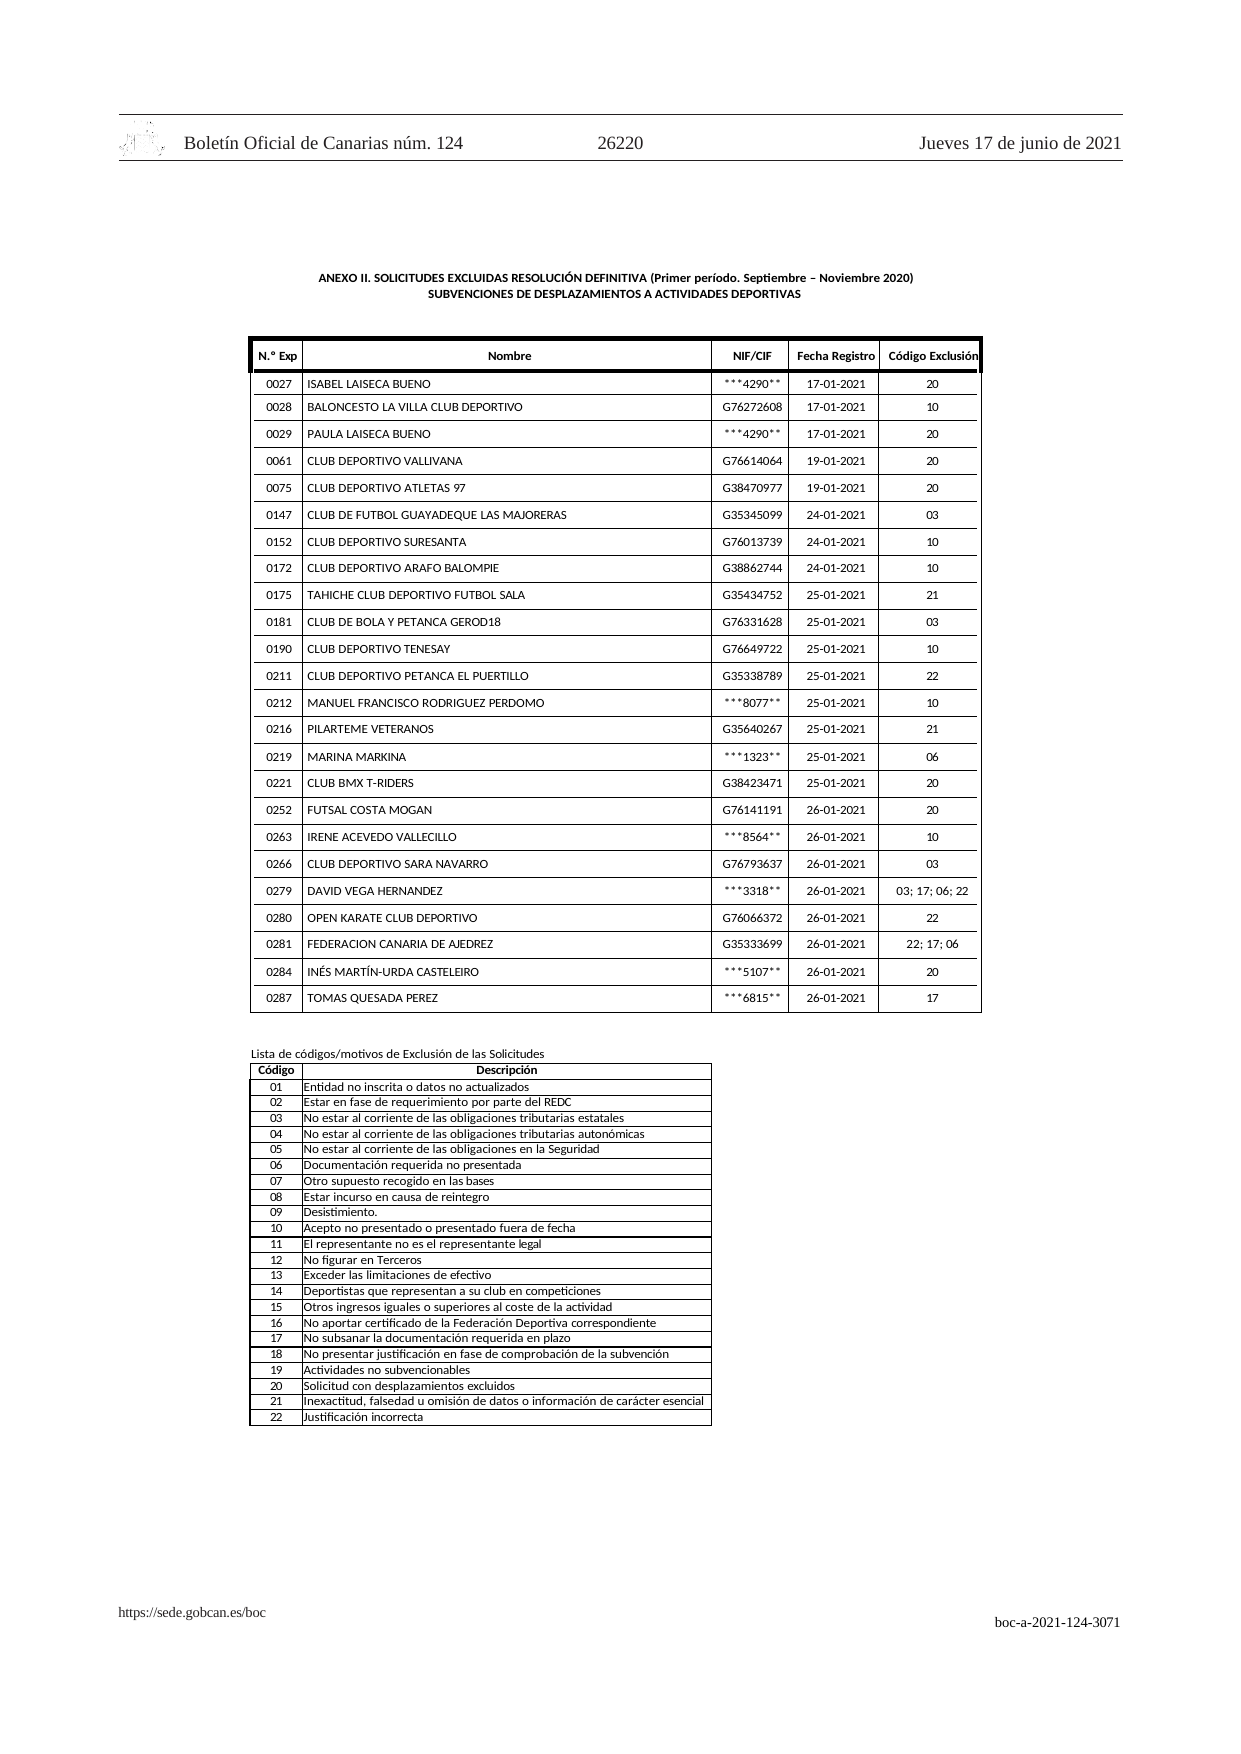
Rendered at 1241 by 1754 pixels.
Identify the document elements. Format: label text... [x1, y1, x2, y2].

table_cell Otros ingresos iguales o superiores al coste de la actividad [303, 1300, 711, 1315]
table_cell 22 [879, 904, 981, 931]
table_cell 0221 [251, 770, 302, 797]
table_cell 01 [251, 1080, 302, 1095]
table_cell 02 [251, 1096, 302, 1111]
table_cell CLUB DEPORTIVO TENESAY [303, 636, 711, 662]
table_cell 13 [251, 1269, 302, 1283]
table_cell Acepto no presentado o presentado fuera de fecha [303, 1222, 711, 1236]
table_cell G35640267 [712, 717, 788, 743]
table_cell 21 [251, 1395, 302, 1409]
table_cell 10 [879, 824, 981, 850]
table_cell No subsanar la documentación requerida en plazo [303, 1332, 711, 1346]
table_cell 20 [879, 474, 981, 501]
table_cell Exceder las limitaciones de efectivo [303, 1269, 711, 1283]
table_cell 20 [879, 447, 981, 474]
table_cell 0266 [251, 850, 302, 877]
table_cell 21 [879, 716, 981, 743]
table_cell Otro supuesto recogido en las bases [303, 1175, 711, 1189]
table_cell 17 [879, 985, 981, 1012]
text Jueves 17 de junio de 2021 [919, 135, 1125, 153]
table_cell No estar al corriente de las obligaciones tributarias autonómicas [303, 1127, 711, 1142]
text 26220 [597, 135, 646, 153]
table_cell 26-01-2021 [789, 986, 878, 1012]
table_cell 0028 [251, 394, 302, 420]
text Boletín Oficial de Canarias núm. 124 [184, 135, 465, 153]
table_cell 25-01-2021 [789, 636, 878, 662]
table_cell TOMAS QUESADA PEREZ [303, 986, 711, 1012]
table_cell 22 [879, 662, 981, 689]
table_cell No presentar justificación en fase de comprobación de la subvención [303, 1348, 711, 1362]
table_cell 03 [251, 1112, 302, 1126]
table_cell 26-01-2021 [789, 878, 878, 904]
table_cell 22 [251, 1410, 302, 1425]
table_cell ***1323** [712, 744, 788, 770]
table_cell G76141191 [712, 798, 788, 823]
table_cell ***5107** [712, 959, 788, 985]
table_cell FUTSAL COSTA MOGAN [303, 798, 711, 823]
table_cell CLUB DE FUTBOL GUAYADEQUE LAS MAJORERAS [303, 502, 711, 528]
table_cell 20 [879, 958, 981, 985]
table_cell 25-01-2021 [789, 663, 878, 689]
table_cell Deportistas que representan a su club en competiciones [303, 1285, 711, 1299]
table_cell 08 [251, 1190, 302, 1205]
table_cell 0287 [251, 985, 302, 1012]
table_cell INÉS MARTÍN-URDA CASTELEIRO [303, 959, 711, 985]
table_cell 26-01-2021 [789, 959, 878, 985]
table_cell 03 [879, 501, 981, 528]
table_cell 0175 [251, 582, 302, 608]
table_cell 10 [879, 555, 981, 582]
table_cell 0172 [251, 555, 302, 582]
table_cell CLUB DEPORTIVO ARAFO BALOMPIE [303, 556, 711, 582]
table_cell MARINA MARKINA [303, 744, 711, 770]
table_cell G76793637 [712, 851, 788, 877]
table_cell CLUB DEPORTIVO PETANCA EL PUERTILLO [303, 663, 711, 689]
table_cell FEDERACION CANARIA DE AJEDREZ [303, 932, 711, 958]
table_cell G35338789 [712, 663, 788, 689]
table_cell 10 [879, 689, 981, 716]
table_cell 22; 17; 06 [879, 931, 981, 958]
table_header Fecha Registro [789, 341, 879, 368]
table_cell 0211 [251, 662, 302, 689]
table_cell 19-01-2021 [789, 448, 878, 474]
table_cell ISABEL LAISECA BUENO [303, 373, 711, 393]
table_cell 0263 [251, 824, 302, 850]
table_cell El representante no es el representante legal [303, 1238, 711, 1252]
table_cell 19-01-2021 [789, 475, 878, 501]
table_header Código Exclusión [880, 341, 979, 368]
table_cell 19 [251, 1363, 302, 1378]
table_cell PAULA LAISECA BUENO [303, 421, 711, 447]
table_cell Estar incurso en causa de reintegro [303, 1190, 711, 1205]
table_cell G76614064 [712, 448, 788, 474]
table_cell 20 [251, 1379, 302, 1394]
table_cell 20 [879, 770, 981, 797]
table_cell CLUB DEPORTIVO SURESANTA [303, 529, 711, 555]
table_cell G35333699 [712, 932, 788, 958]
table_cell 03 [879, 609, 981, 635]
table_cell G76331628 [712, 610, 788, 635]
text https://sede.gobcan.es/boc [118, 1603, 275, 1620]
table_cell No aportar certificado de la Federación Deportiva correspondiente [303, 1316, 711, 1331]
table_header NIF/CIF [712, 341, 788, 368]
table_cell 06 [251, 1159, 302, 1173]
table_cell 17-01-2021 [789, 373, 878, 393]
table_cell G76066372 [712, 905, 788, 931]
table_cell CLUB BMX T-RIDERS [303, 771, 711, 797]
table_cell 0219 [251, 743, 302, 770]
table_cell No estar al corriente de las obligaciones tributarias estatales [303, 1112, 711, 1126]
text ANEXO II. SOLICITUDES EXCLUIDAS RESOLUCIÓN DEFINITIVA (Primer período. Septiembre – Noviembre 2020) SUBVENCIONES DE DESPLAZAMIENTOS A ACTIVIDADES DEPORTIVAS [318, 270, 993, 302]
table_cell CLUB DEPORTIVO VALLIVANA [303, 448, 711, 474]
table_cell 06 [879, 743, 981, 770]
table_cell 17-01-2021 [789, 421, 878, 447]
table_cell G35345099 [712, 502, 788, 528]
table_cell Inexactitud, falsedad u omisión de datos o información de carácter esencial [303, 1395, 711, 1409]
table_cell IRENE ACEVEDO VALLECILLO [303, 825, 711, 850]
text boc-a-2021-124-3071 [994, 1613, 1137, 1630]
table_cell Documentación requerida no presentada [303, 1159, 711, 1173]
table_cell PILARTEME VETERANOS [303, 717, 711, 743]
table_cell 18 [251, 1348, 302, 1362]
table_cell 0029 [251, 420, 302, 447]
table_cell Justificación incorrecta [303, 1410, 711, 1425]
table_cell 0212 [251, 689, 302, 716]
table_cell Actividades no subvencionables [303, 1363, 711, 1378]
table_cell CLUB DEPORTIVO SARA NAVARRO [303, 851, 711, 877]
table_cell No figurar en Terceros [303, 1253, 711, 1268]
table_cell 17 [251, 1332, 302, 1346]
table_cell G76649722 [712, 636, 788, 662]
table_cell 26-01-2021 [789, 932, 878, 958]
table_cell 0281 [251, 931, 302, 958]
table_cell 0252 [251, 797, 302, 823]
table_cell Desistimiento. [303, 1206, 711, 1221]
table_cell OPEN KARATE CLUB DEPORTIVO [303, 905, 711, 931]
text Lista de códigos/motivos de Exclusión de las Solicitudes [251, 1046, 1137, 1062]
table_cell BALONCESTO LA VILLA CLUB DEPORTIVO [303, 395, 711, 420]
table_cell 21 [879, 582, 981, 608]
table_cell 04 [251, 1127, 302, 1142]
table_header N.º Exp [253, 341, 302, 368]
table_cell 03 [879, 850, 981, 877]
table_cell 16 [251, 1316, 302, 1331]
table_cell 26-01-2021 [789, 798, 878, 823]
table_cell ***4290** [712, 373, 788, 393]
table_cell 20 [879, 369, 981, 393]
table_cell 0216 [251, 716, 302, 743]
table_cell G76013739 [712, 529, 788, 555]
table_cell 10 [251, 1222, 302, 1236]
table_cell 0075 [251, 474, 302, 501]
table_cell ***4290** [712, 421, 788, 447]
table_cell 0027 [251, 369, 302, 393]
table_cell Estar en fase de requerimiento por parte del REDC [303, 1096, 711, 1111]
table_header Nombre [303, 341, 711, 368]
table_cell 10 [879, 635, 981, 662]
table_cell 12 [251, 1253, 302, 1268]
table_cell 14 [251, 1285, 302, 1299]
table_cell 25-01-2021 [789, 610, 878, 635]
table_cell 0279 [251, 877, 302, 904]
table_cell 25-01-2021 [789, 583, 878, 608]
table_cell 0181 [251, 609, 302, 635]
table_cell 05 [251, 1143, 302, 1158]
table_cell 0190 [251, 635, 302, 662]
table_cell G38470977 [712, 475, 788, 501]
table_cell G38862744 [712, 556, 788, 582]
table_cell 0280 [251, 904, 302, 931]
table_cell 25-01-2021 [789, 690, 878, 716]
table_cell 0061 [251, 447, 302, 474]
table_cell DAVID VEGA HERNANDEZ [303, 878, 711, 904]
table_cell 25-01-2021 [789, 771, 878, 797]
table_cell 24-01-2021 [789, 556, 878, 582]
table_cell 03; 17; 06; 22 [879, 877, 981, 904]
table_cell G38423471 [712, 771, 788, 797]
picture [119, 120, 165, 156]
table_cell 15 [251, 1300, 302, 1315]
table_cell 11 [251, 1238, 302, 1252]
table_header Código [251, 1064, 302, 1079]
table_cell 20 [879, 797, 981, 823]
table_cell 0152 [251, 528, 302, 555]
table_cell ***8077** [712, 690, 788, 716]
table_cell 26-01-2021 [789, 905, 878, 931]
table_cell 26-01-2021 [789, 851, 878, 877]
table_cell 17-01-2021 [789, 395, 878, 420]
table_cell ***3318** [712, 878, 788, 904]
table_cell 09 [251, 1206, 302, 1221]
table_cell G76272608 [712, 395, 788, 420]
table_cell No estar al corriente de las obligaciones en la Seguridad [303, 1143, 711, 1158]
table_cell 24-01-2021 [789, 502, 878, 528]
table_cell 20 [879, 420, 981, 447]
table_cell 0284 [251, 958, 302, 985]
table_cell 0147 [251, 501, 302, 528]
table_cell MANUEL FRANCISCO RODRIGUEZ PERDOMO [303, 690, 711, 716]
table_cell 10 [879, 528, 981, 555]
table_cell TAHICHE CLUB DEPORTIVO FUTBOL SALA [303, 583, 711, 608]
table_header Descripción [303, 1064, 711, 1079]
table_cell 25-01-2021 [789, 744, 878, 770]
table_cell CLUB DEPORTIVO ATLETAS 97 [303, 475, 711, 501]
table_cell 26-01-2021 [789, 825, 878, 850]
table_cell ***8564** [712, 825, 788, 850]
table_cell Solicitud con desplazamientos excluidos [303, 1379, 711, 1394]
table_cell 24-01-2021 [789, 529, 878, 555]
table_cell ***6815** [712, 986, 788, 1012]
table_cell G35434752 [712, 583, 788, 608]
table_cell 25-01-2021 [789, 717, 878, 743]
table_cell 07 [251, 1175, 302, 1189]
table_cell 10 [879, 394, 981, 420]
table_cell CLUB DE BOLA Y PETANCA GEROD18 [303, 610, 711, 635]
table_cell Entidad no inscrita o datos no actualizados [303, 1080, 711, 1095]
